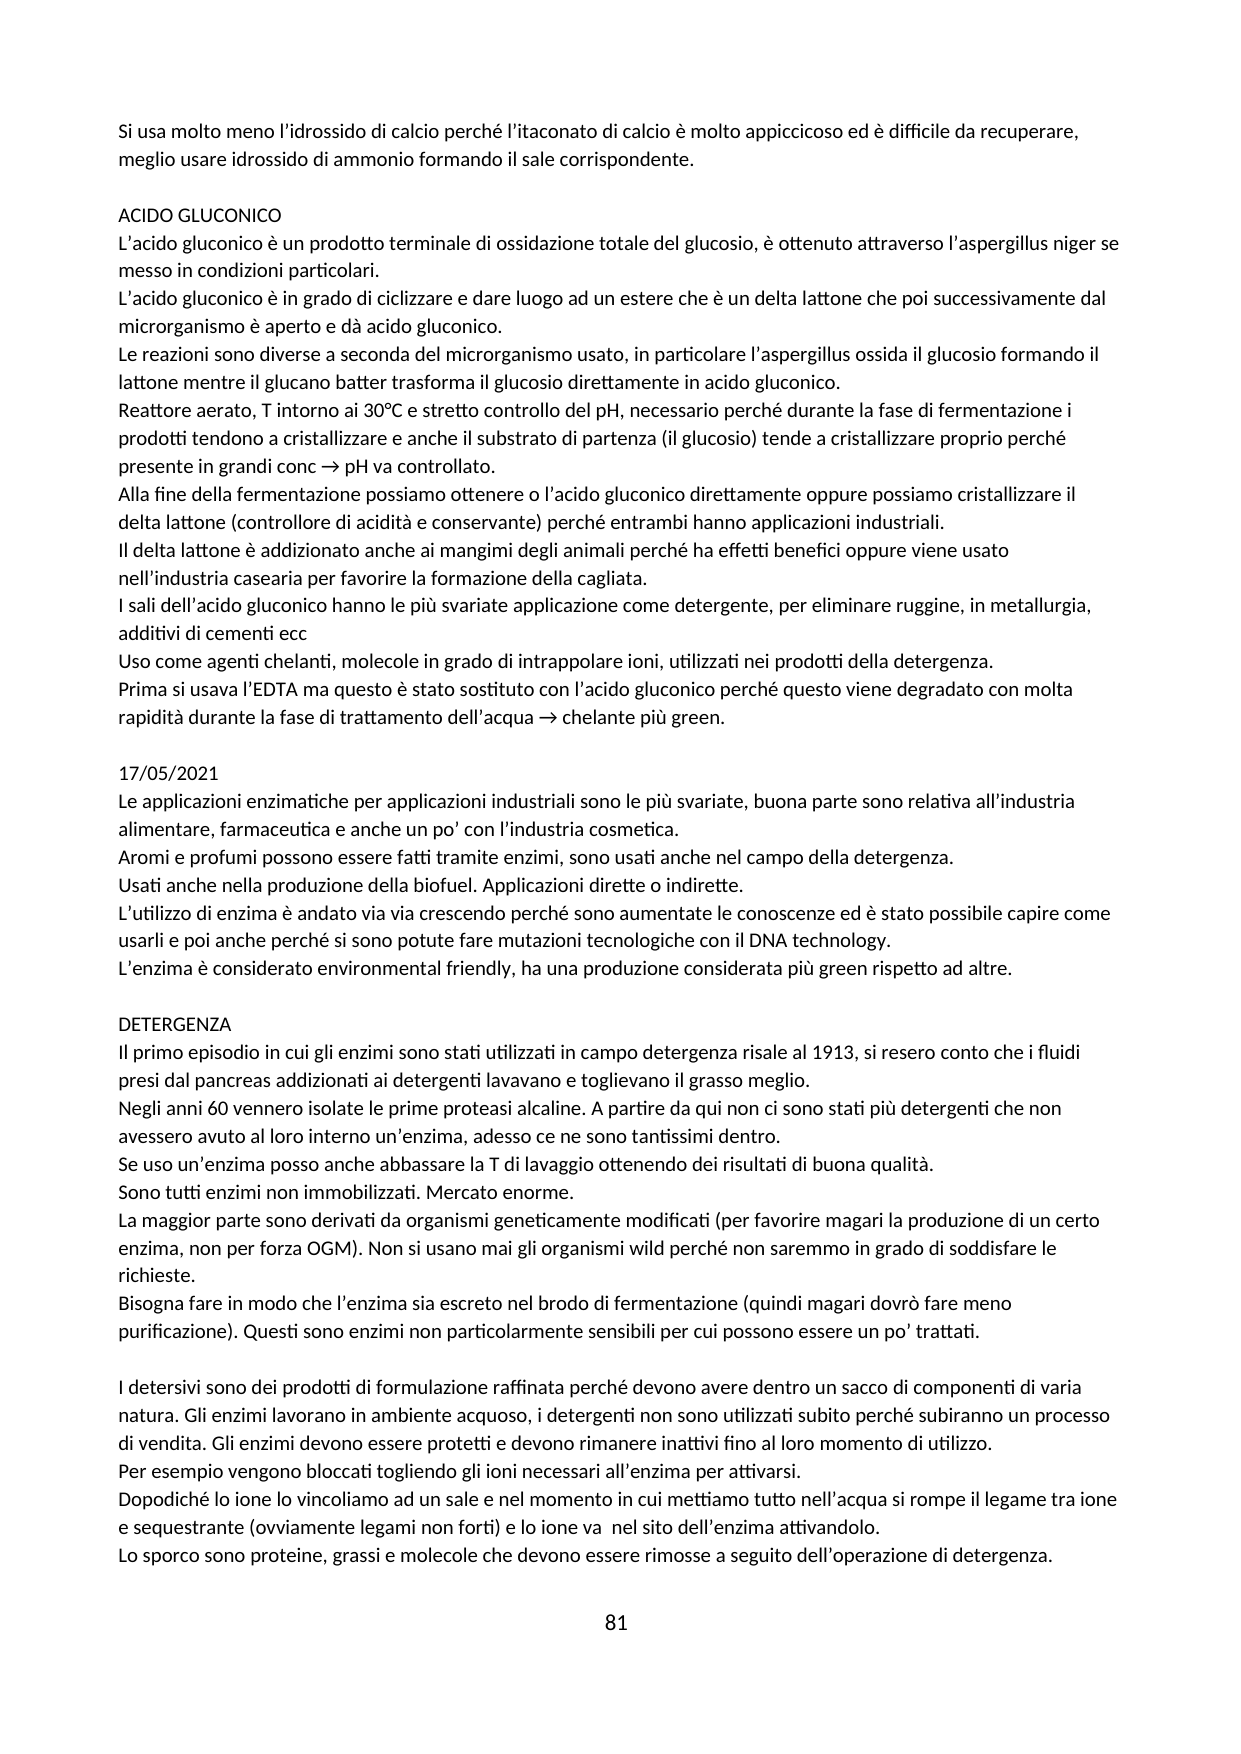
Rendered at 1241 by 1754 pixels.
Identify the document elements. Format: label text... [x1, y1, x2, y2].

text Bisogna fare in modo che l’enzima sia escreto nel brodo di fermentazione (quindi magari dovrò fare meno purificazione). Questi sono enzimi non particolarmente sensibili per cui possono essere un po’ trattati. I detersivi sono dei prodotti di formulazione raffinata perché devono avere dentro un sacco di componenti di varia natura. Gli enzimi lavorano in ambiente acquoso, i detergenti non sono utilizzati subito perché subiranno un processo di vendita. Gli enzimi devono essere protetti e devono rimanere inattivi fino al loro momento di utilizzo. [118, 1291, 1124, 1456]
text Si usa molto meno l’idrossido di calcio perché l’itaconato di calcio è molto appiccicoso ed è difficile da recuperare, meglio usare idrossido di ammonio formando il sale corrispondente. ACIDO GLUCONICO L’acido gluconico è un prodotto terminale di ossidazione totale del glucosio, è ottenuto attraverso l’aspergillus niger se messo in condizioni particolari. L’acido gluconico è in grado di ciclizzare e dare luogo ad un estere che è un delta lattone che poi successivamente dal microrganismo è aperto e dà acido gluconico. Le reazioni sono diverse a seconda del microrganismo usato, in particolare l’aspergillus ossida il glucosio formando il lattone mentre il glucano batter trasforma il glucosio direttamente in acido gluconico. Reattore aerato, T intorno ai 30°C e stretto controllo del pH, necessario perché durante la fase di fermentazione i prodotti tendono a cristallizzare e anche il substrato di partenza (il glucosio) tende a cristallizzare proprio perché presente in grandi conc → pH va controllato. Alla fine della fermentazione possiamo ottenere o l’acido gluconico direttamente oppure possiamo cristallizzare il delta lattone (controllore di acidità e conservante) perché entrambi hanno applicazioni industriali. Il delta lattone è addizionato anche ai mangimi degli animali perché ha effetti benefici oppure viene usato nell’industria casearia per favorire la formazione della cagliata. [118, 118, 1124, 590]
text Per esempio vengono bloccati togliendo gli ioni necessari all’enzima per attivarsi. Dopodiché lo ione lo vincoliamo ad un sale e nel momento in cui mettiamo tutto nell’acqua si rompe il legame tra ione e sequestrante (ovviamente legami non forti) e lo ione va nel sito dell’enzima attivandolo. Lo sporco sono proteine, grassi e molecole che devono essere rimosse a seguito dell’operazione di detergenza. [118, 1458, 1124, 1567]
text Prima si usava l’EDTA ma questo è stato sostituto con l’acido gluconico perché questo viene degradato con molta rapidità durante la fase di trattamento dell’acqua → chelante più green. 17/05/2021 Le applicazioni enzimatiche per applicazioni industriali sono le più svariate, buona parte sono relativa all’industria alimentare, farmaceutica e anche un po’ con l’industria cosmetica. Aromi e profumi possono essere fatti tramite enzimi, sono usati anche nel campo della detergenza. Usati anche nella produzione della biofuel. Applicazioni dirette o indirette. L’utilizzo di enzima è andato via via crescendo perché sono aumentate le conoscenze ed è stato possibile capire come usarli e poi anche perché si sono potute fare mutazioni tecnologiche con il DNA technology. L’enzima è considerato environmental friendly, ha una produzione considerata più green rispetto ad altre. DETERGENZA Il primo episodio in cui gli enzimi sono stati utilizzati in campo detergenza risale al 1913, si resero conto che i fluidi presi dal pancreas addizionati ai detergenti lavavano e toglievano il grasso meglio. Negli anni 60 vennero isolate le prime proteasi alcaline. A partire da qui non ci sono stati più detergenti che non avessero avuto al loro interno un’enzima, adesso ce ne sono tantissimi dentro. Se uso un’enzima posso anche abbassare la T di lavaggio ottenendo dei risultati di buona qualità. Sono tutti enzimi non immobilizzati. Mercato enorme. La maggior parte sono derivati da organismi geneticamente modificati (per favorire magari la produzione di un certo enzima, non per forza OGM). Non si usano mai gli organismi wild perché non saremmo in grado di soddisfare le richieste. [118, 676, 1124, 1288]
text I sali dell’acido gluconico hanno le più svariate applicazione come detergente, per eliminare ruggine, in metallurgia, additivi di cementi ecc Uso come agenti chelanti, molecole in grado di intrappolare ioni, utilizzati nei prodotti della detergenza. [118, 593, 1124, 674]
